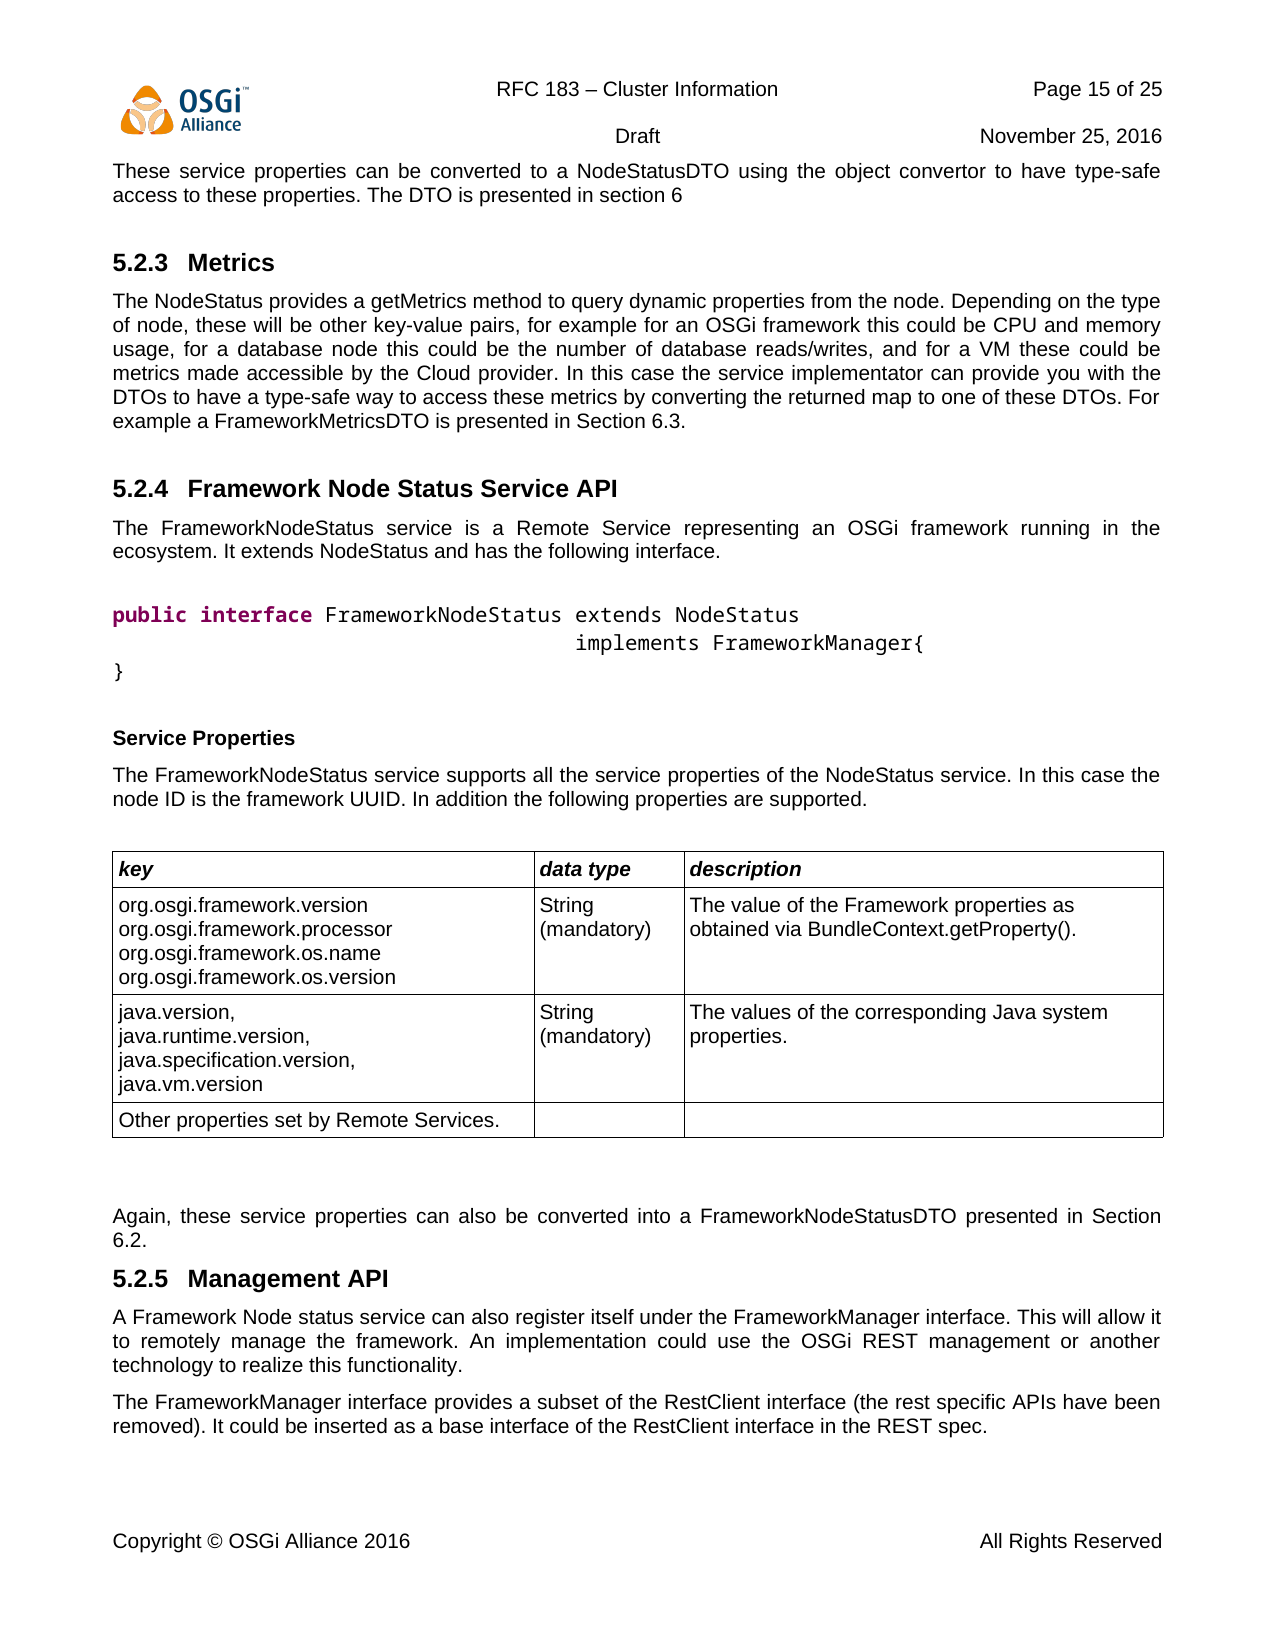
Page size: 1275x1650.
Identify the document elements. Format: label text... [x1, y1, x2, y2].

text implements FrameworkManager{ [112, 628, 1162, 657]
table_cell org.osgi.framework.version org.osgi.framework.processor org.osgi.framework.os.name org.osgi.framework.os.version [113, 888, 534, 994]
table_cell Other properties set by Remote Services. [113, 1103, 534, 1137]
subtitle Management API [112, 1264, 1162, 1293]
text The FrameworkManager interface provides a subset of the RestClient interface (the rest specific APIs have been removed). It could be inserted as a base interface of the RestClient interface in the REST spec. [112, 1389, 1162, 1437]
table_cell [535, 1103, 684, 1137]
text The NodeStatus provides a getMetrics method to query dynamic properties from the node. Depending on the type of node, these will be other key-value pairs, for example for an OSGi framework this could be CPU and memory usage, for a database node this could be the number of database reads/writes, and for a VM these could be metrics made accessible by the Cloud provider. In this case the service implementator can provide you with the DTOs to have a type-safe way to access these metrics by converting the returned map to one of these DTOs. For example a FrameworkMetricsDTO is presented in Section 6.3. [112, 289, 1162, 433]
table_cell [685, 1103, 1163, 1137]
subtitle Metrics [112, 248, 1162, 277]
text Again, these service properties can also be converted into a FrameworkNodeStatusDTO presented in Section 6.2. [112, 1203, 1162, 1251]
text } [112, 657, 1162, 685]
text A Framework Node status service can also register itself under the FrameworkManager interface. This will allow it to remotely manage the framework. An implementation could use the OSGi REST management or another technology to realize this functionality. [112, 1305, 1162, 1377]
table_cell String (mandatory) [535, 995, 684, 1102]
text The FrameworkNodeStatus service is a Remote Service representing an OSGi framework running in the ecosystem. It extends NodeStatus and has the following interface. [112, 515, 1162, 563]
subtitle Framework Node Status Service API [112, 474, 1162, 503]
text The FrameworkNodeStatus service supports all the service properties of the NodeStatus service. In this case the node ID is the framework UUID. In addition the following properties are supported. [112, 762, 1162, 810]
text Service Properties [112, 726, 1162, 750]
text public interface FrameworkNodeStatus extends NodeStatus [112, 600, 1162, 628]
table_header description [685, 852, 1163, 887]
table_header key [113, 852, 534, 887]
table_header data type [535, 852, 684, 887]
text These service properties can be converted to a NodeStatusDTO using the object convertor to have type-safe access to these properties. The DTO is presented in section 6 [112, 159, 1162, 207]
table_cell String (mandatory) [535, 888, 684, 994]
table_cell The value of the Framework properties as obtained via BundleContext.getProperty(). [685, 888, 1163, 994]
table_cell The values of the corresponding Java system properties. [685, 995, 1163, 1102]
table_cell java.version, java.runtime.version, java.specification.version, java.vm.version [113, 995, 534, 1102]
picture [113, 78, 257, 142]
